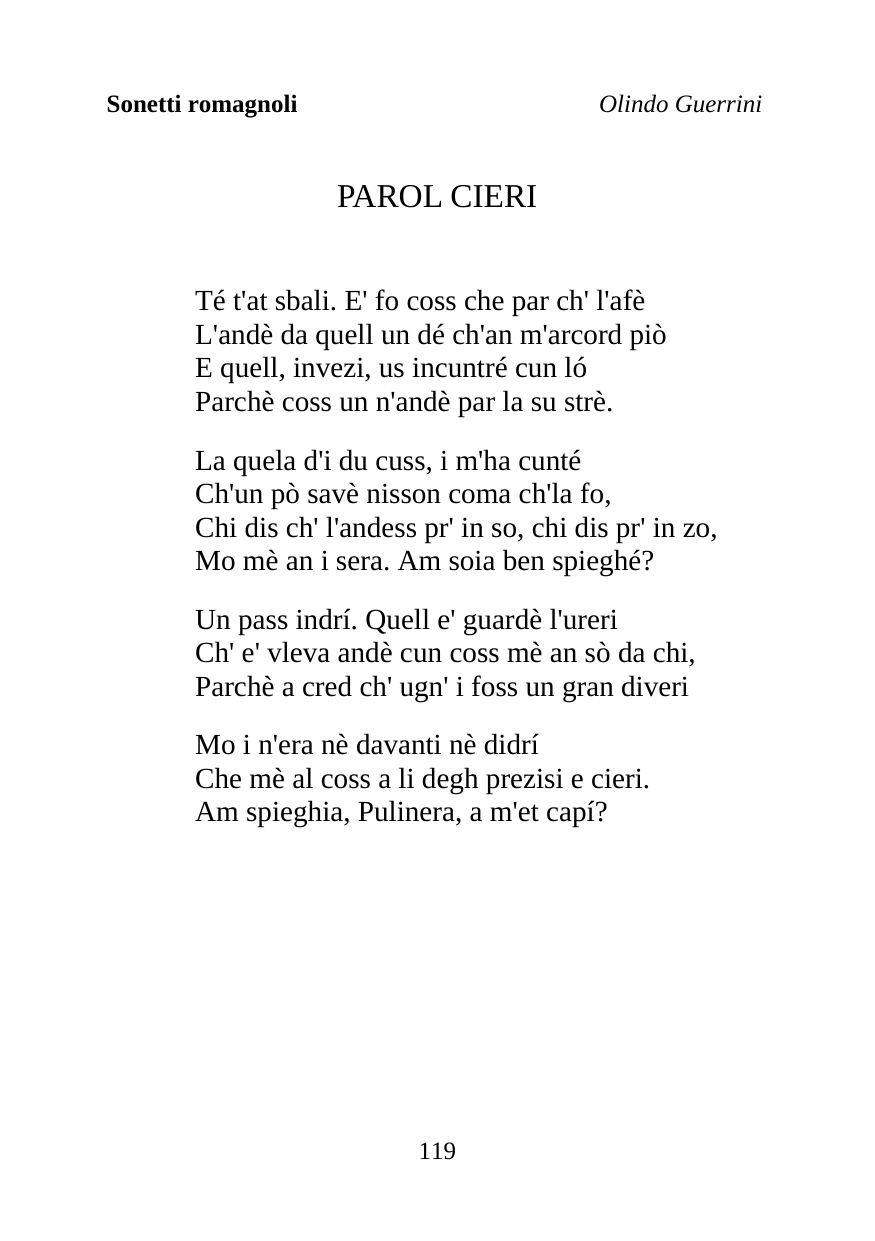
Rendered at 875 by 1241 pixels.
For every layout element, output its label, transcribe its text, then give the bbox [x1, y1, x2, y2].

text Té t'at sbali. E' fo coss che par ch' l'afè L'andè da quell un dé ch'an m'arcord piò E quell, invezi, us incuntré cun ló Parchè coss un n'andè par la su strè. [195, 283, 768, 418]
text La quela d'i du cuss, i m'ha cunté Ch'un pò savè nisson coma ch'la fo, Chi dis ch' l'andess pr' in so, chi dis pr' in zo, Mo mè an i sera. Am soia ben spieghé? [195, 443, 768, 577]
text Un pass indrí. Quell e' guardè l'ureri Ch' e' vleva andè cun coss mè an sò da chi, Parchè a cred ch' ugn' i foss un gran diveri [195, 602, 768, 702]
subtitle PAROL CIERI [106, 176, 768, 214]
text Mo i n'era nè davanti nè didrí Che mè al coss a li degh prezisi e cieri. Am spieghia, Pulinera, a m'et capí? [195, 727, 768, 828]
